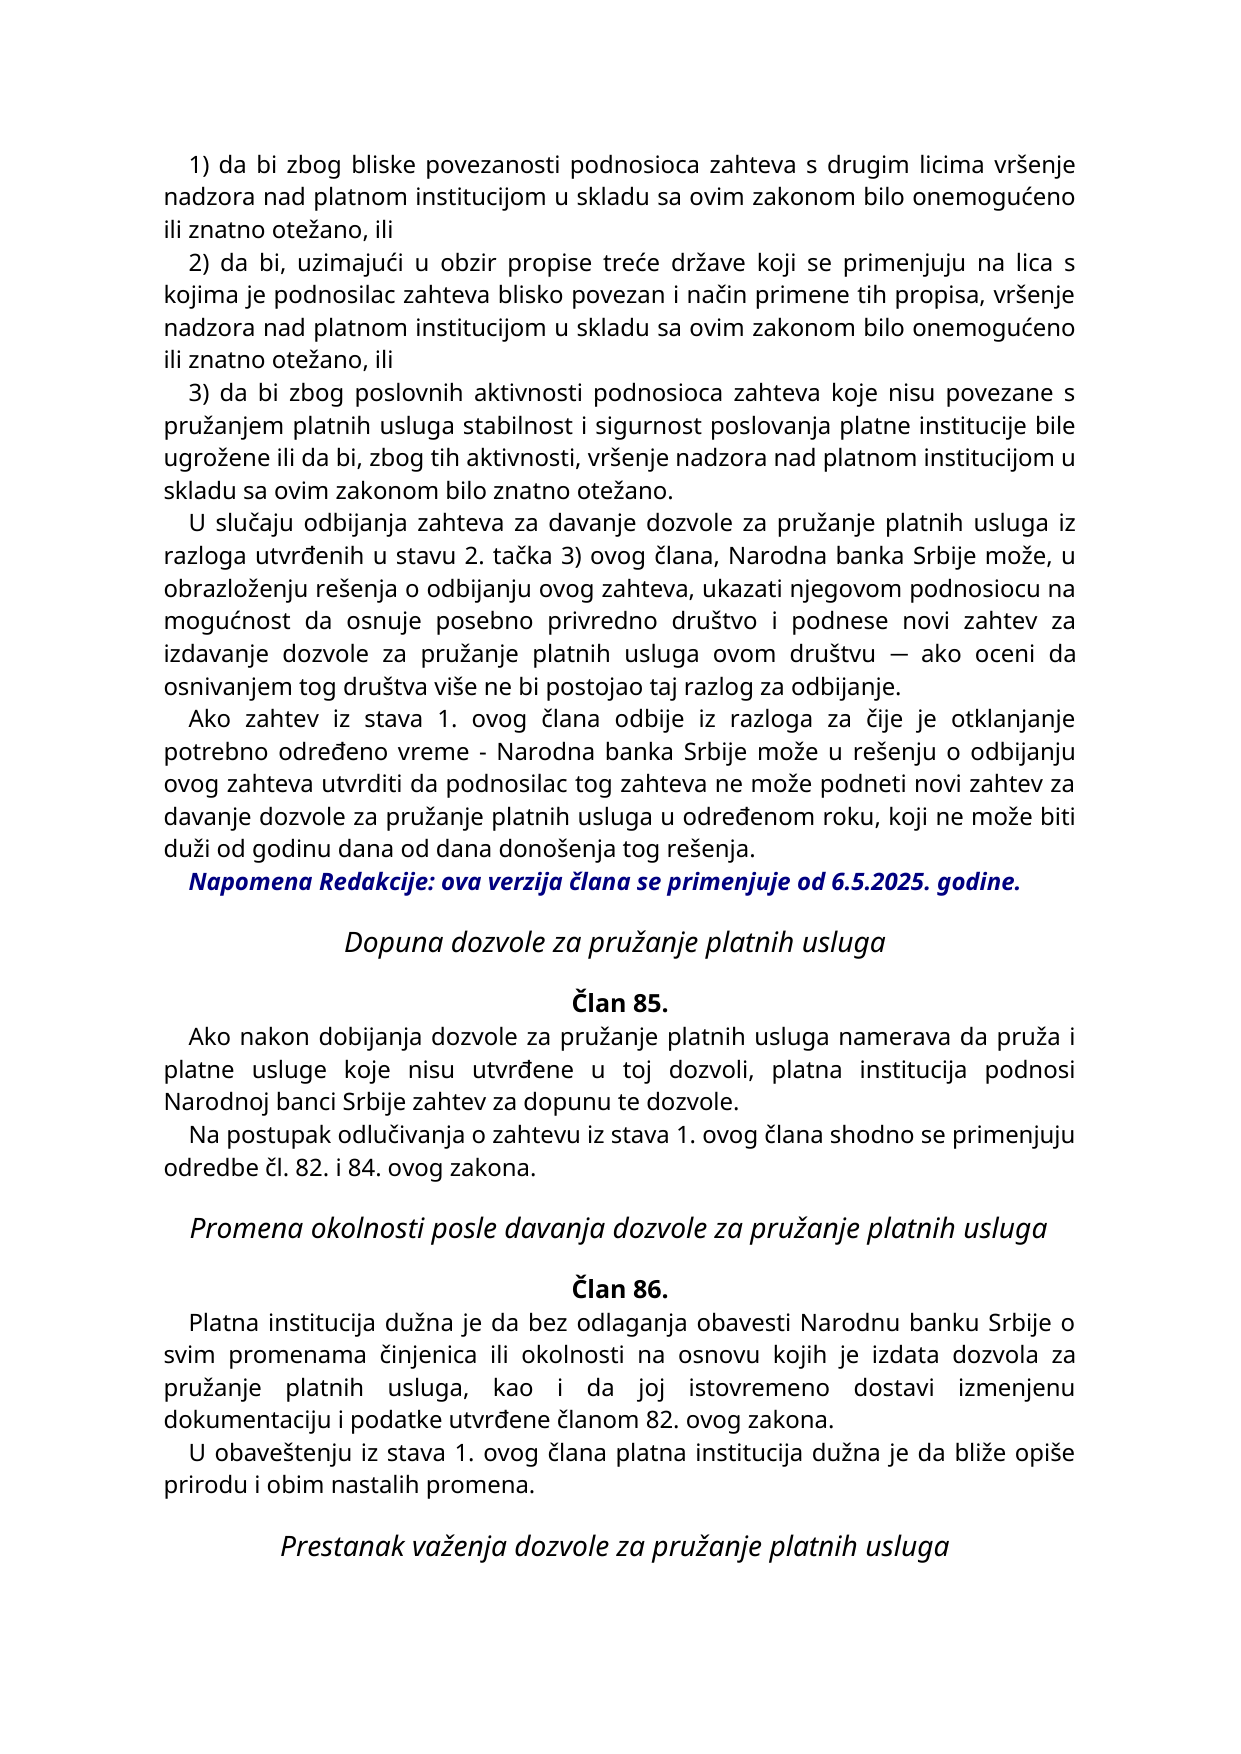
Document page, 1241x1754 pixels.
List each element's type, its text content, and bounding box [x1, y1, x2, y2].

text Prestanak važenja dozvole za pružanje platnih usluga [148, 1526, 1093, 1564]
text Napomena Redakcije: ova verzija člana se primenjuje od 6.5.2025. godine. [163, 865, 1077, 897]
text U obaveštenju iz stava 1. ovog člana platna institucija dužna je da bliže opiše prirodu i obim nastalih promena. [163, 1436, 1077, 1501]
text U slučaju odbijanja zahteva za davanje dozvole za pružanje platnih usluga iz razloga utvrđenih u stavu 2. tačka 3) ovog člana, Narodna banka Srbije može, u obrazloženju rešenja o odbijanju ovog zahteva, ukazati njegovom podnosiocu na mogućnost da osnuje posebno privredno društvo i podnese novi zahtev za izdavanje dozvole za pružanje platnih usluga ovom društvu ─ ako oceni da osnivanjem tog društva više ne bi postojao taj razlog za odbijanje. [163, 506, 1077, 702]
text Ako zahtev iz stava 1. ovog člana odbije iz razloga za čije je otklanjanje potrebno određeno vreme - Narodna banka Srbije može u rešenju o odbijanju ovog zahteva utvrditi da podnosilac tog zahteva ne može podneti novi zahtev za davanje dozvole za pružanje platnih usluga u određenom roku, koji ne može biti duži od godinu dana od dana donošenja tog rešenja. [163, 702, 1077, 865]
text 3) da bi zbog poslovnih aktivnosti podnosioca zahteva koje nisu povezane s pružanjem platnih usluga stabilnost i sigurnost poslovanja platne institucije bile ugrožene ili da bi, zbog tih aktivnosti, vršenje nadzora nad platnom institucijom u skladu sa ovim zakonom bilo znatno otežano. [163, 376, 1077, 506]
text Član 85. [148, 986, 1093, 1020]
text 1) da bi zbog bliske povezanosti podnosioca zahteva s drugim licima vršenje nadzora nad platnom institucijom u skladu sa ovim zakonom bilo onemogućeno ili znatno otežano, ili [163, 148, 1077, 245]
text Član 86. [148, 1271, 1093, 1305]
text Promena okolnosti posle davanja dozvole za pružanje platnih usluga [148, 1208, 1093, 1246]
text Dopuna dozvole za pružanje platnih usluga [148, 922, 1093, 961]
text Platna institucija dužna je da bez odlaganja obavesti Narodnu banku Srbije o svim promenama činjenica ili okolnosti na osnovu kojih je izdata dozvola za pružanje platnih usluga, kao i da joj istovremeno dostavi izmenjenu dokumentaciju i podatke utvrđene članom 82. ovog zakona. [163, 1305, 1077, 1436]
text Na postupak odlučivanja o zahtevu iz stava 1. ovog člana shodno se primenjuju odredbe čl. 82. i 84. ovog zakona. [163, 1118, 1077, 1183]
text Ako nakon dobijanja dozvole za pružanje platnih usluga namerava da pruža i platne usluge koje nisu utvrđene u toj dozvoli, platna institucija podnosi Narodnoj banci Srbije zahtev za dopunu te dozvole. [163, 1020, 1077, 1118]
text 2) da bi, uzimajući u obzir propise treće države koji se primenjuju na lica s kojima je podnosilac zahteva blisko povezan i način primene tih propisa, vršenje nadzora nad platnom institucijom u skladu sa ovim zakonom bilo onemogućeno ili znatno otežano, ili [163, 245, 1077, 376]
